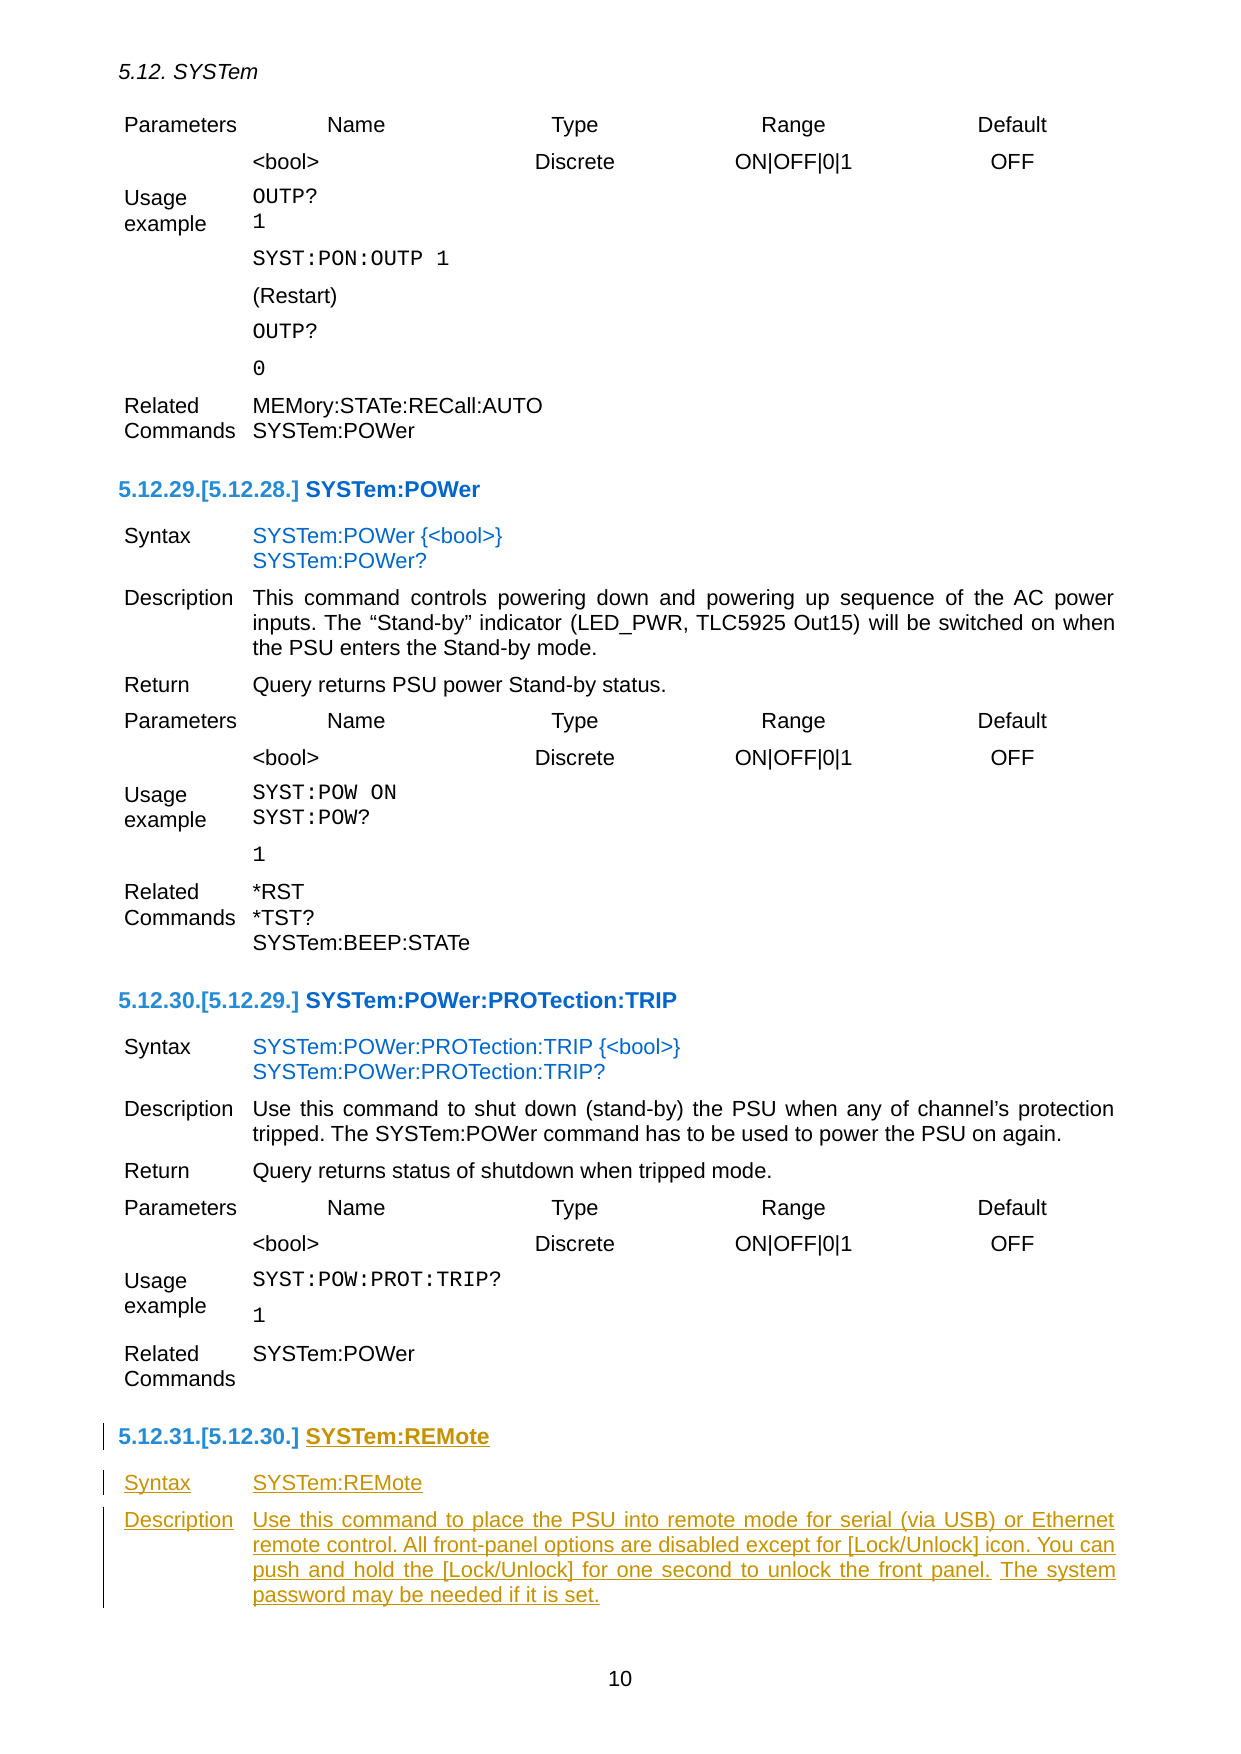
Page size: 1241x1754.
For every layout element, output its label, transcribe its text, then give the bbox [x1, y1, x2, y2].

table_header SYSTem:POWer {<bool>} SYSTem:POWer? [247, 517, 1122, 579]
table_cell Name [247, 1189, 465, 1225]
table_cell SYST:POW:PROT:TRIP? 1 [247, 1262, 1122, 1335]
table_cell MEMory:STATe:RECall:AUTO SYSTem:POWer [247, 387, 1122, 449]
table_cell Parameters [118, 106, 247, 179]
table_cell OFF [903, 739, 1122, 776]
table_cell Default [903, 703, 1122, 739]
table_header Syntax [118, 1028, 247, 1090]
table_cell Description [118, 1501, 247, 1613]
table_cell OFF [903, 1225, 1122, 1262]
table_cell Related Commands [118, 387, 247, 449]
table_cell Usage example [118, 180, 247, 387]
table_cell Query returns PSU power Stand-by status. [247, 666, 1122, 702]
table_cell Related Commands [118, 1335, 247, 1397]
table_cell <bool> [247, 1225, 465, 1262]
table_cell Name [247, 703, 465, 739]
subtitle SYSTem:POWer:PROTection:TRIP [118, 987, 1122, 1013]
table_cell Name [247, 106, 465, 143]
table_header Syntax [118, 517, 247, 579]
table_cell Use this command to shut down (stand-by) the PSU when any of channel’s protection tripped. The SYSTem:POWer command has to be used to power the PSU on again. [247, 1090, 1122, 1152]
table_cell Description [118, 1090, 247, 1152]
table_cell *RST *TST? SYSTem:BEEP:STATe [247, 874, 1122, 961]
table_cell Usage example [118, 1262, 247, 1335]
table_cell <bool> [247, 143, 465, 179]
table_cell Discrete [465, 739, 684, 776]
table_cell ON|OFF|0|1 [684, 1225, 903, 1262]
table_cell Type [465, 1189, 684, 1225]
table_cell SYSTem:POWer [247, 1335, 1122, 1397]
table_cell Default [903, 106, 1122, 143]
table_cell Parameters [118, 1189, 247, 1262]
table_cell Default [903, 1189, 1122, 1225]
table_cell Description [118, 579, 247, 666]
table_cell OFF [903, 143, 1122, 179]
table_cell Related Commands [118, 874, 247, 961]
table_cell Range [684, 1189, 903, 1225]
table_header Syntax [118, 1464, 247, 1501]
table_cell SYST:POW ON SYST:POW? 1 [247, 776, 1122, 873]
subtitle SYSTem:POWer [118, 476, 1122, 502]
table_cell Use this command to place the PSU into remote mode for serial (via USB) or Ethernet remote control. All front-panel options are disabled except for [Lock/Unlock] icon. You can push and hold the [Lock/Unlock] for one second to unlock the front panel. The system password may be needed if it is set. [247, 1501, 1122, 1613]
table_cell This command controls powering down and powering up sequence of the AC power inputs. The “Stand-by” indicator (LED_PWR, TLC5925 Out15) will be switched on when the PSU enters the Stand-by mode. [247, 579, 1122, 666]
table_cell Range [684, 106, 903, 143]
subtitle SYSTem:REMote [118, 1423, 1122, 1449]
table_header SYSTem:REMote [247, 1464, 1122, 1501]
table_cell Return [118, 1152, 247, 1189]
table_cell Parameters [118, 703, 247, 776]
table_cell OUTP? 1 SYST:PON:OUTP 1 (Restart) OUTP? 0 [247, 180, 1122, 387]
table_cell Query returns status of shutdown when tripped mode. [247, 1152, 1122, 1189]
table_cell ON|OFF|0|1 [684, 739, 903, 776]
table_header SYSTem:POWer:PROTection:TRIP {<bool>} SYSTem:POWer:PROTection:TRIP? [247, 1028, 1122, 1090]
table_cell <bool> [247, 739, 465, 776]
table_cell Discrete [465, 1225, 684, 1262]
table_cell Type [465, 106, 684, 143]
table_cell Usage example [118, 776, 247, 873]
table_cell ON|OFF|0|1 [684, 143, 903, 179]
table_cell Return [118, 666, 247, 702]
table_cell Discrete [465, 143, 684, 179]
table_cell Type [465, 703, 684, 739]
table_cell Range [684, 703, 903, 739]
